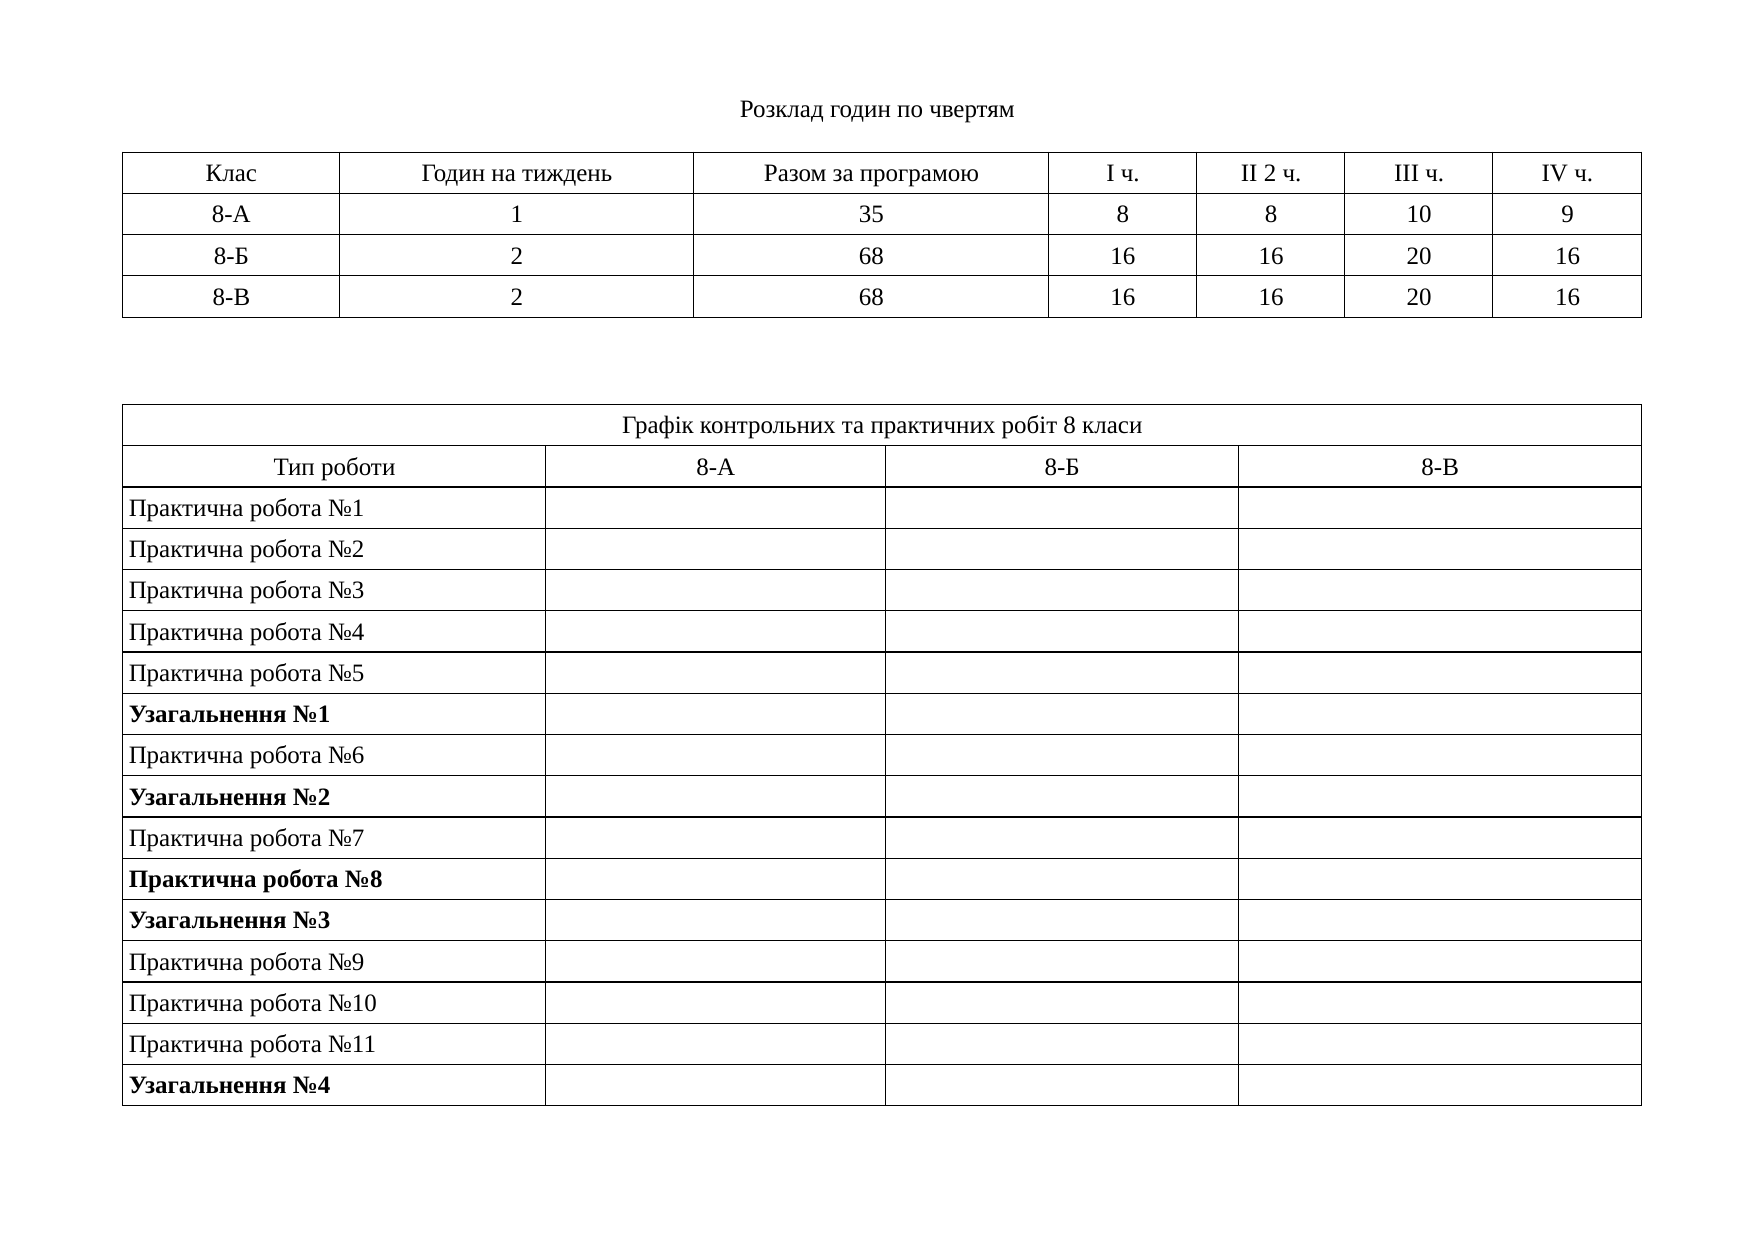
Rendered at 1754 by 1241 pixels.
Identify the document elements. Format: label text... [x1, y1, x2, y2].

table_cell [886, 488, 1238, 528]
table_cell [1239, 1065, 1641, 1105]
table_cell Практична робота №1 [123, 488, 545, 528]
table_cell Практична робота №10 [123, 983, 545, 1023]
table_header II 2 ч. [1197, 153, 1344, 193]
table_cell Практична робота №9 [123, 941, 545, 981]
table_cell 20 [1345, 235, 1492, 275]
table_cell Узагальнення №4 [123, 1065, 545, 1105]
table_cell [546, 900, 885, 940]
table_cell [886, 735, 1238, 775]
table_cell [1239, 859, 1641, 899]
table_cell Практична робота №2 [123, 529, 545, 569]
table_header Годин на тиждень [340, 153, 693, 193]
table_cell [546, 776, 885, 816]
table_cell 20 [1345, 276, 1492, 317]
table_cell [1239, 900, 1641, 940]
table_cell Практична робота №8 [123, 859, 545, 899]
table_cell [886, 776, 1238, 816]
table_cell [886, 859, 1238, 899]
table_cell Узагальнення №2 [123, 776, 545, 816]
table_cell [886, 653, 1238, 693]
table_cell 8-В [1239, 446, 1641, 486]
table_cell [1239, 1024, 1641, 1064]
table_cell [1239, 983, 1641, 1023]
table_cell Практична робота №5 [123, 653, 545, 693]
table_header IV ч. [1493, 153, 1641, 193]
table_cell [546, 1065, 885, 1105]
table_cell [886, 1065, 1238, 1105]
table_cell 68 [694, 235, 1048, 275]
table_cell [546, 941, 885, 981]
table_cell 8-В [123, 276, 339, 317]
table_cell [1239, 653, 1641, 693]
table_cell [546, 1024, 885, 1064]
table_cell 68 [694, 276, 1048, 317]
table_cell [546, 694, 885, 734]
table_cell [1239, 694, 1641, 734]
table_cell [886, 611, 1238, 651]
table_cell 16 [1493, 235, 1641, 275]
table_cell [546, 818, 885, 858]
table_cell [546, 735, 885, 775]
table_cell [886, 818, 1238, 858]
table_cell [886, 694, 1238, 734]
table_cell 9 [1493, 194, 1641, 234]
table_cell 16 [1197, 276, 1344, 317]
table_cell Практична робота №4 [123, 611, 545, 651]
table_cell [886, 941, 1238, 981]
table_cell [886, 983, 1238, 1023]
table_header III ч. [1345, 153, 1492, 193]
table_cell [546, 611, 885, 651]
table_cell [886, 900, 1238, 940]
table_cell [546, 529, 885, 569]
table_cell 16 [1197, 235, 1344, 275]
table_header Разом за програмою [694, 153, 1048, 193]
table_cell Практична робота №11 [123, 1024, 545, 1064]
table_header Графік контрольних та практичних робіт 8 класи [123, 405, 1641, 445]
table_cell [546, 570, 885, 610]
table_cell Узагальнення №3 [123, 900, 545, 940]
table_cell [1239, 776, 1641, 816]
table_header Клас [123, 153, 339, 193]
table_cell 8-А [123, 194, 339, 234]
table_cell 16 [1049, 235, 1196, 275]
table_cell [886, 529, 1238, 569]
table_cell 35 [694, 194, 1048, 234]
table_cell Узагальнення №1 [123, 694, 545, 734]
table_cell [1239, 818, 1641, 858]
table_cell 8-А [546, 446, 885, 486]
table_cell 10 [1345, 194, 1492, 234]
table_cell [1239, 529, 1641, 569]
table_cell [1239, 735, 1641, 775]
table_cell [546, 488, 885, 528]
table_cell [546, 653, 885, 693]
table_cell Тип роботи [123, 446, 545, 486]
table_cell [1239, 611, 1641, 651]
table_cell 2 [340, 235, 693, 275]
table_cell 8-Б [123, 235, 339, 275]
table_cell Практична робота №6 [123, 735, 545, 775]
text Розклад годин по чвертям [118, 94, 1636, 123]
table_cell [886, 1024, 1238, 1064]
table_cell 8 [1197, 194, 1344, 234]
table_cell 1 [340, 194, 693, 234]
table_cell 16 [1493, 276, 1641, 317]
table_cell [546, 983, 885, 1023]
table_cell 8-Б [886, 446, 1238, 486]
table_cell [1239, 488, 1641, 528]
table_header І ч. [1049, 153, 1196, 193]
table_cell Практична робота №3 [123, 570, 545, 610]
table_cell [546, 859, 885, 899]
table_cell [1239, 941, 1641, 981]
table_cell 8 [1049, 194, 1196, 234]
table_cell [886, 570, 1238, 610]
table_cell 2 [340, 276, 693, 317]
table_cell Практична робота №7 [123, 818, 545, 858]
table_cell 16 [1049, 276, 1196, 317]
table_cell [1239, 570, 1641, 610]
